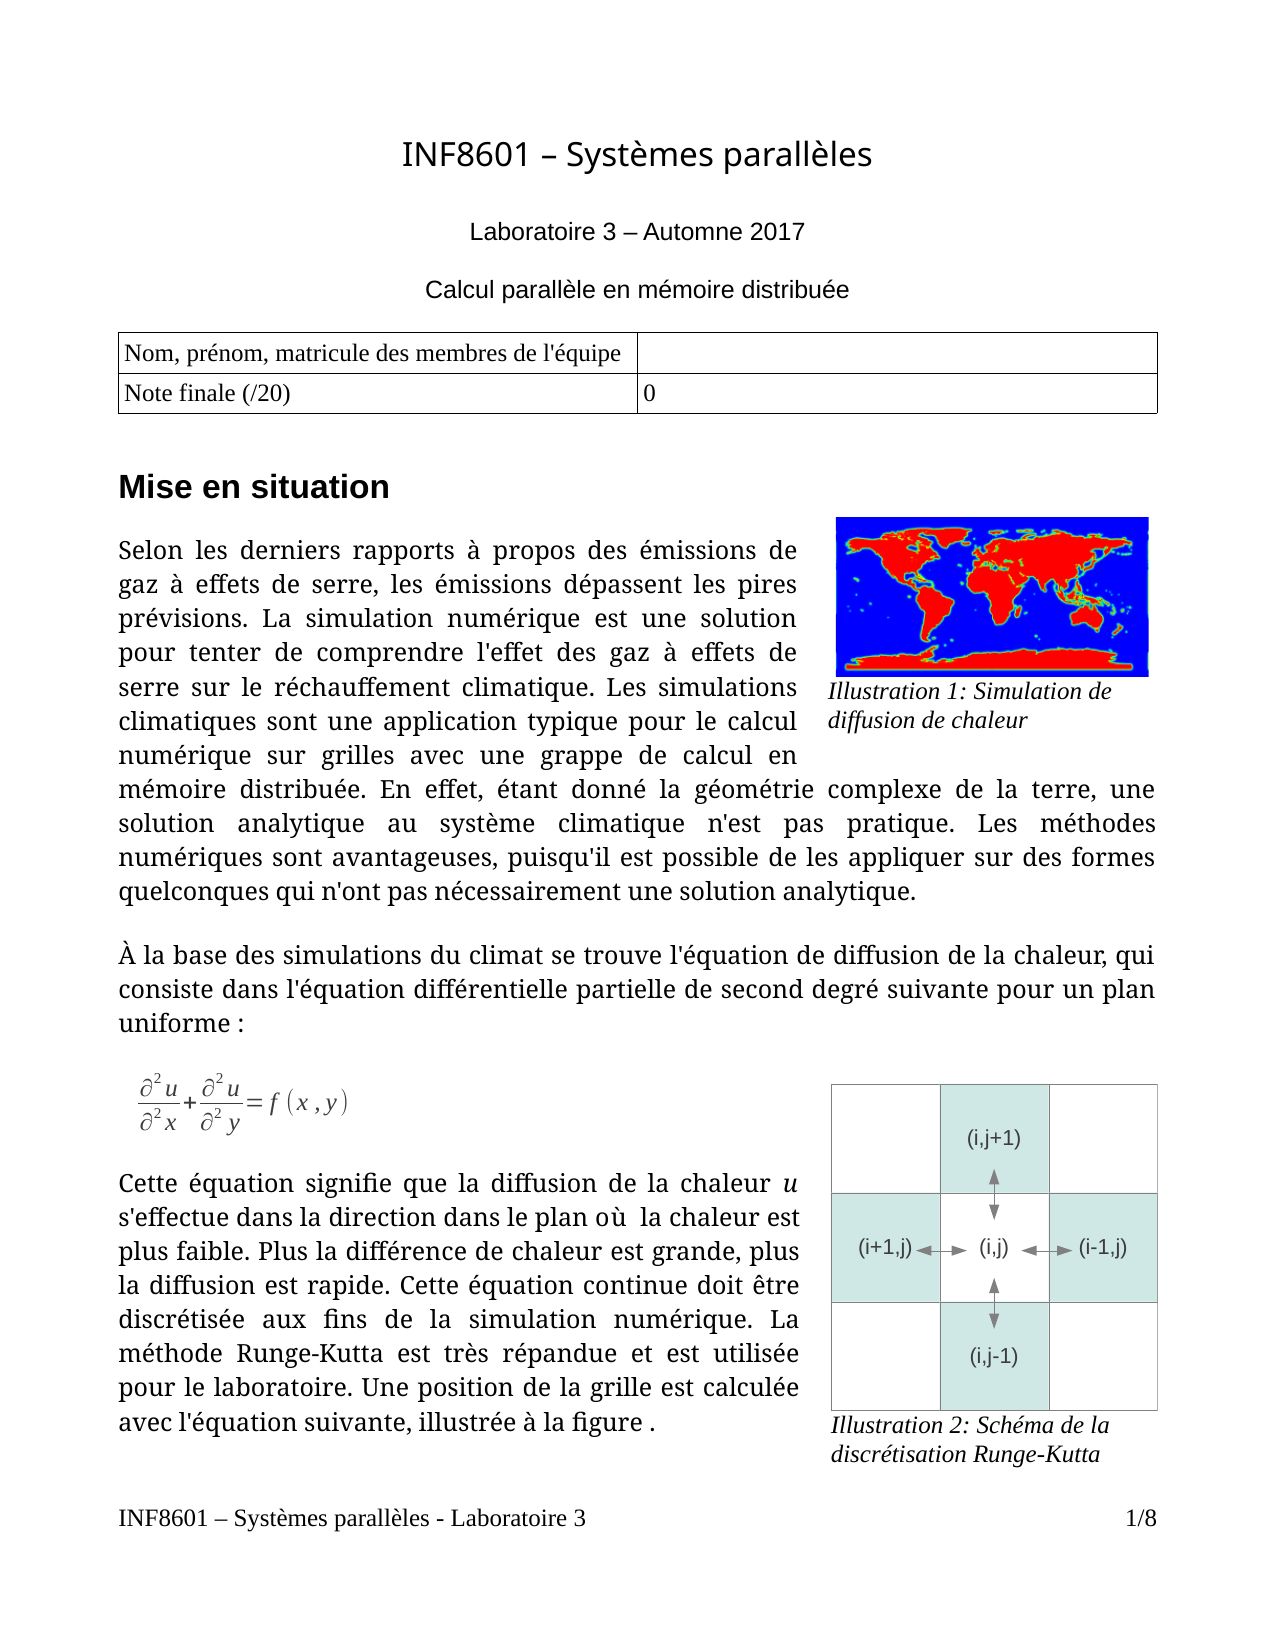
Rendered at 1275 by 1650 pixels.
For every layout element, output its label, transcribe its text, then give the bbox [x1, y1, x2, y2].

picture [835, 517, 1149, 677]
text Laboratoire 3 – Automne 2017 [118, 217, 1157, 246]
text Calcul parallèle en mémoire distribuée [118, 275, 1157, 303]
table_cell Note finale (/20) [119, 374, 637, 413]
text INF8601 – Systèmes parallèles [118, 131, 1157, 176]
text Illustration 1: Simulation de diffusion de chaleur [828, 677, 1157, 734]
subtitle Mise en situation [118, 467, 1157, 505]
table_cell 0 [638, 374, 1157, 413]
text Selon les derniers rapports à propos des émissions de gaz à effets de serre, les émissions dépassent les pires prévisions. La simulation numérique est une solution pour tenter de comprendre l'effet des gaz à effets de serre sur le réchauffement climatique. Les simulations climatiques sont une application typique pour le calcul numérique sur grilles avec une grappe de calcul en mémoire distribuée. En effet, étant donné la géométrie complexe de la terre, une solution analytique au système climatique n'est pas pratique. Les méthodes numériques sont avantageuses, puisqu'il est possible de les appliquer sur des formes quelconques qui n'ont pas nécessairement une solution analytique. [118, 533, 1157, 908]
text Illustration 2: Schéma de la discrétisation Runge-Kutta [831, 1411, 1157, 1468]
text À la base des simulations du climat se trouve l'équation de diffusion de la chaleur, qui consiste dans l'équation différentielle partielle de second degré suivante pour un plan uniforme : [118, 938, 1157, 1040]
text Cette équation signifie que la diffusion de la chaleur u s'effectue dans la direction dans le plan où la chaleur est plus faible. Plus la différence de chaleur est grande, plus la diffusion est rapide. Cette équation continue doit être discrétisée aux fins de la simulation numérique. La méthode Runge-Kutta est très répandue et est utilisée pour le laboratoire. Une position de la grille est calculée avec l'équation suivante, illustrée à la figure . [118, 1166, 831, 1438]
table_header Nom, prénom, matricule des membres de l'équipe [119, 333, 637, 373]
table_header [638, 333, 1157, 373]
